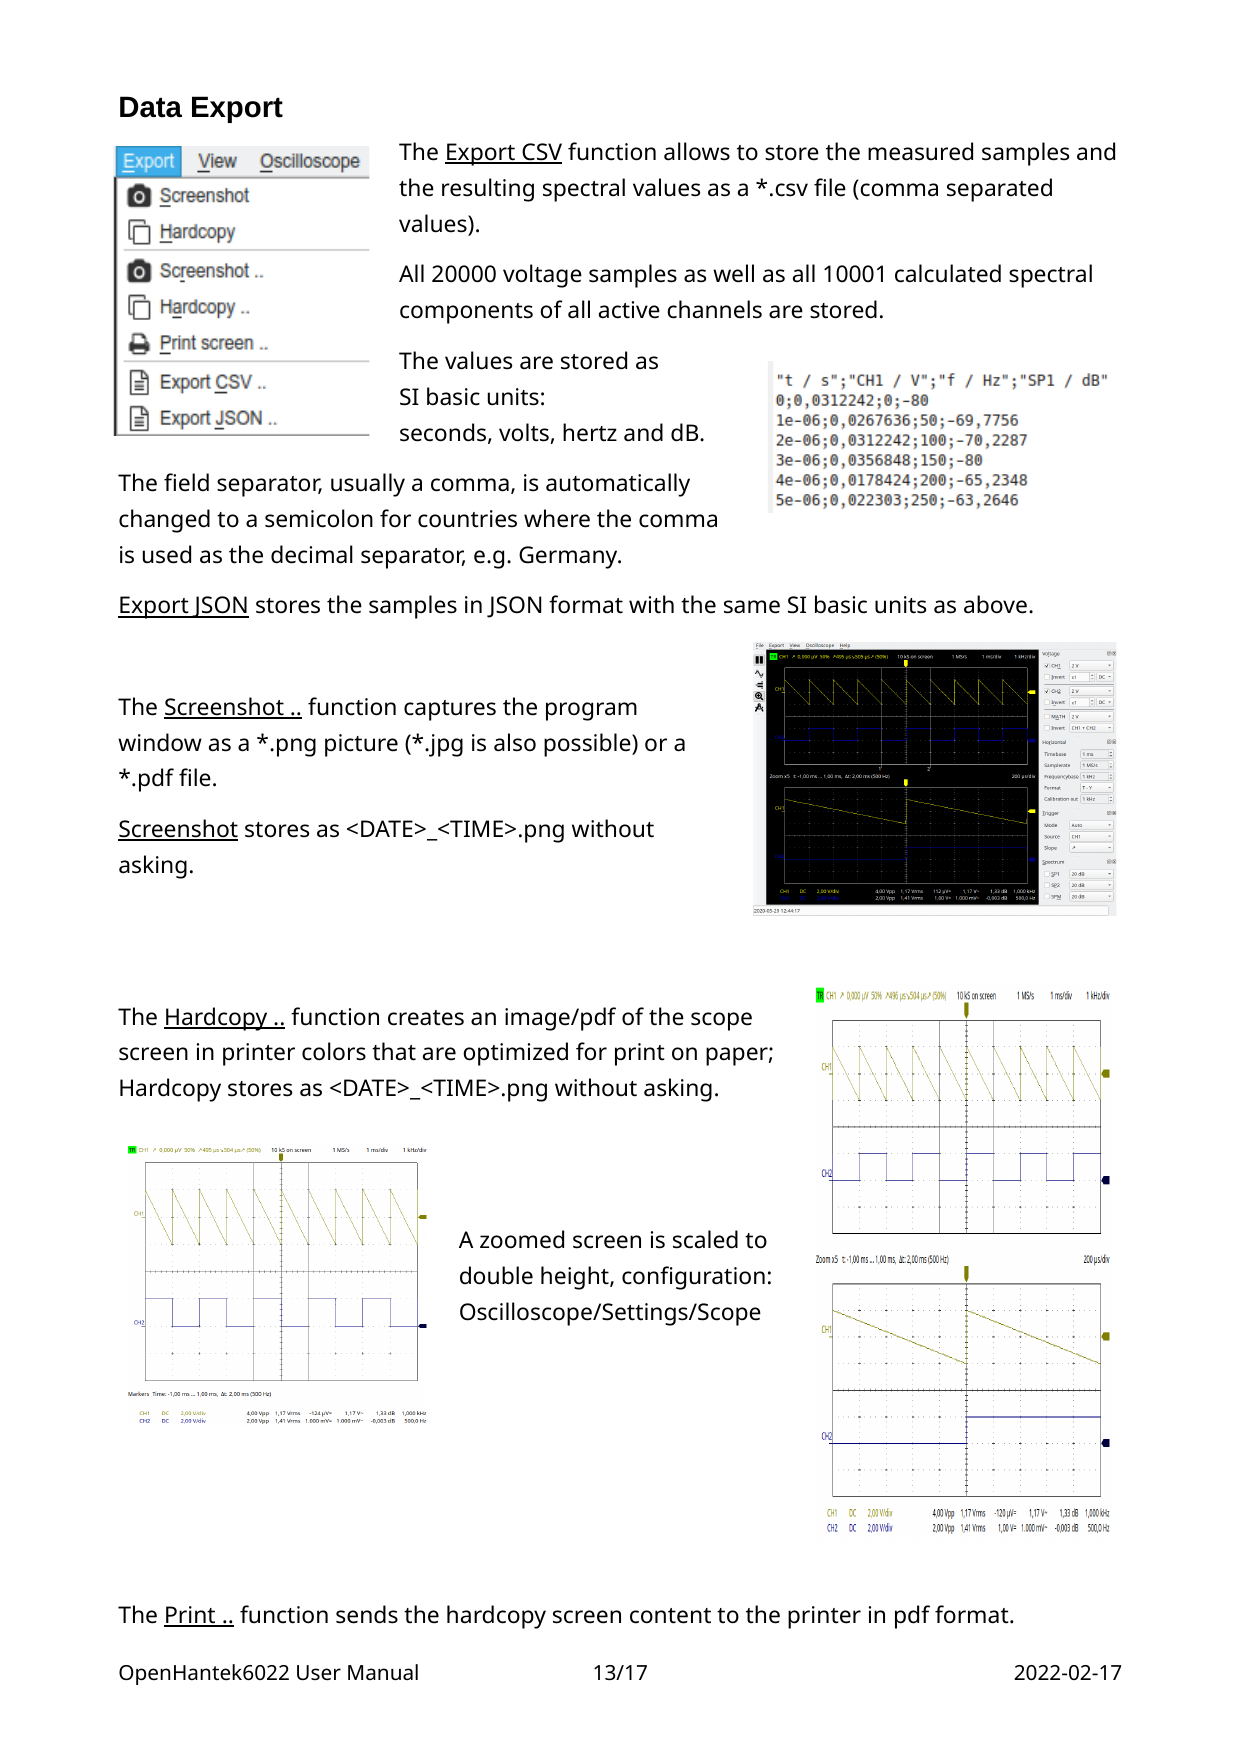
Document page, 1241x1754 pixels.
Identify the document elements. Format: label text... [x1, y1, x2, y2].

text Export JSON stores the samples in JSON format with the same SI basic units as above. [118, 589, 1122, 621]
subtitle Data Export [118, 89, 1122, 123]
picture [752, 642, 1117, 916]
picture [812, 981, 1113, 1542]
text The Export CSV function allows to store the measured samples and the resulting spectral values as a *.csv file (comma separated values). [118, 136, 1122, 239]
text The Screenshot .. function captures the program window as a *.png picture (*.jpg is also possible) or a *.pdf file. [118, 691, 752, 794]
text All 20000 voltage samples as well as all 10001 calculated spectral components of all active channels are stored. [370, 258, 1122, 325]
text A zoomed screen is scaled to double height, configuration: Oscilloscope/Settings/Scope [429, 1224, 812, 1327]
text The field separator, usually a comma, is automatically changed to a semicolon for countries where the comma is used as the decimal separator, e.g. Germany. [118, 467, 1122, 570]
picture [767, 361, 1119, 513]
text The values are stored as SI basic units: seconds, volts, hertz and dB. [118, 345, 1122, 448]
text Screenshot stores as <DATE>_<TIME>.png without asking. [118, 813, 752, 880]
picture [113, 146, 370, 436]
text The Hardcopy .. function creates an image/pdf of the scope screen in printer colors that are optimized for print on paper; Hardcopy stores as <DATE>_<TIME>.png without asking. [118, 1000, 812, 1103]
text The Print .. function sends the hardcopy screen content to the printer in pdf format. [118, 1599, 1122, 1630]
picture [124, 1142, 429, 1428]
